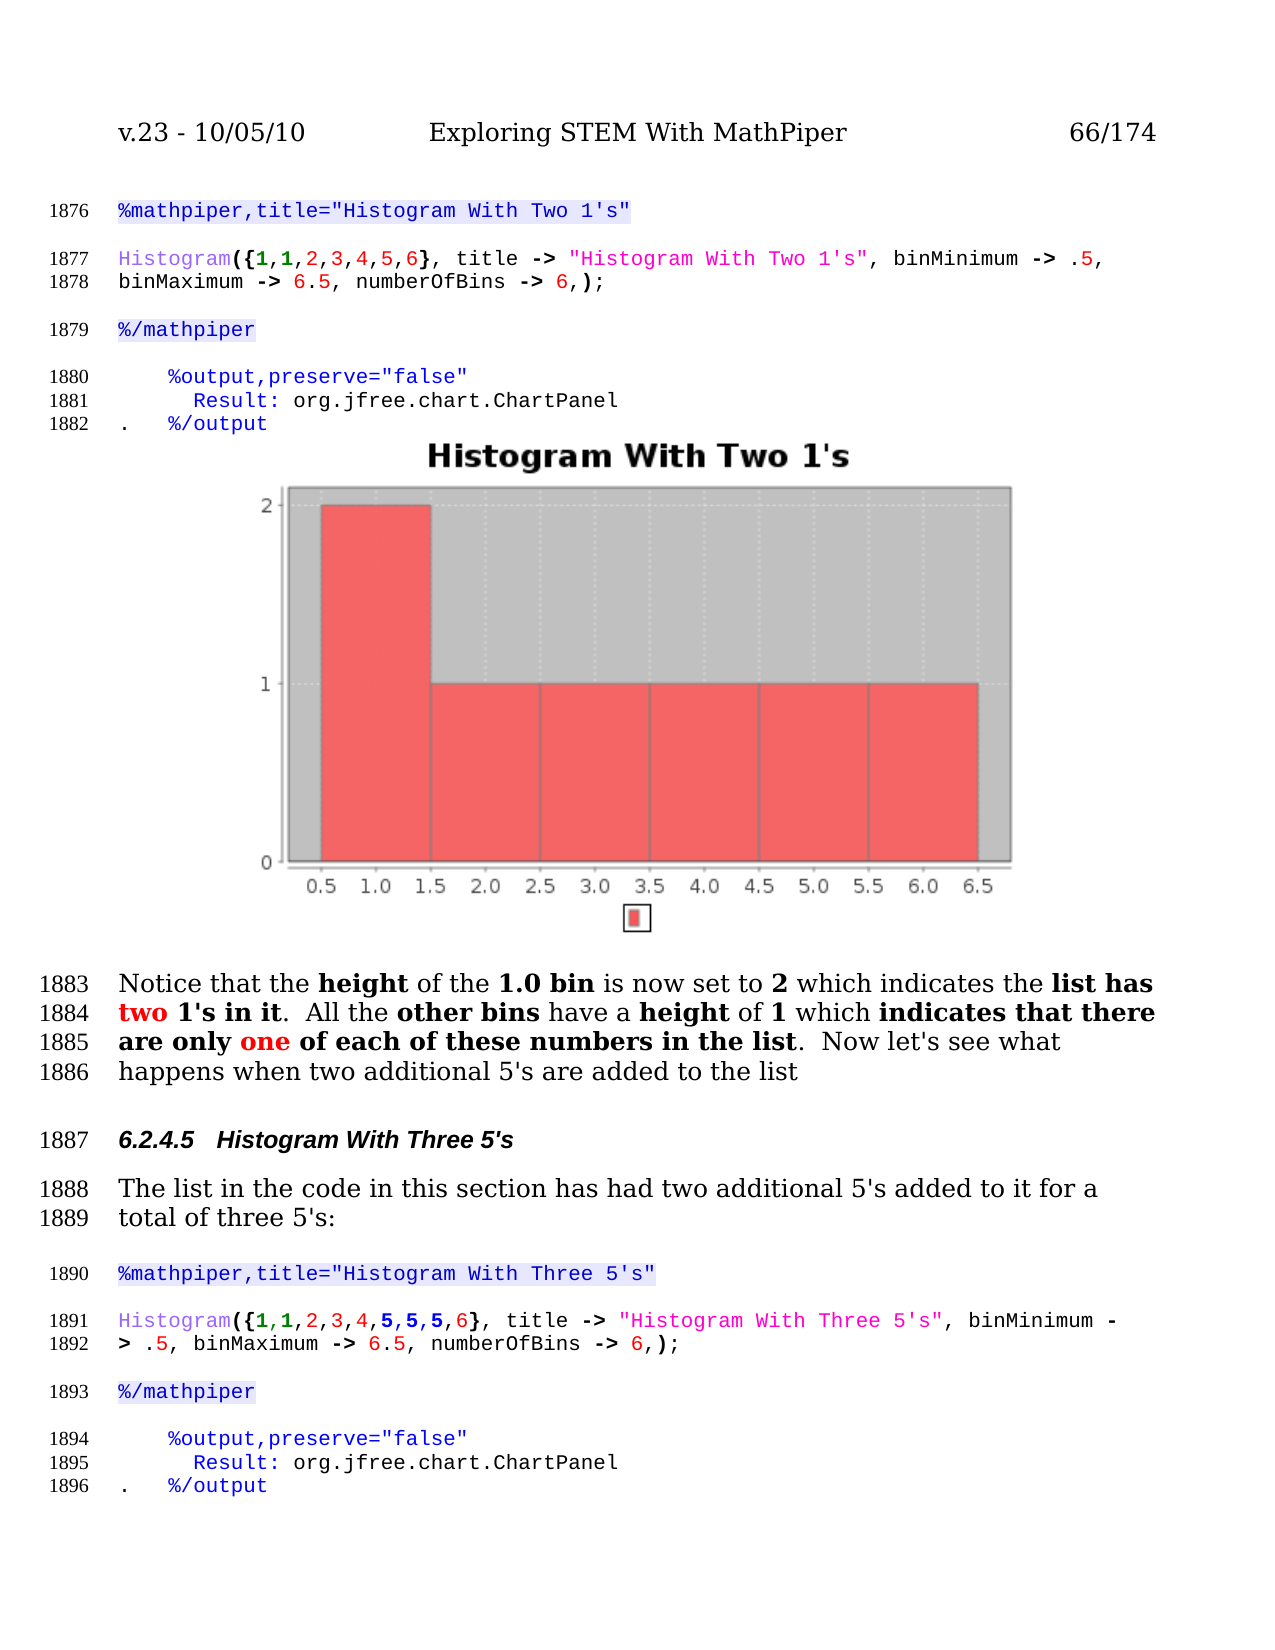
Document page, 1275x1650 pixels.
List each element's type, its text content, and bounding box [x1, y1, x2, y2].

text %/mathpiper [118, 319, 1157, 342]
text . %/output [118, 413, 1157, 437]
text Result: org.jfree.chart.ChartPanel [118, 1452, 1157, 1475]
picture [245, 436, 1030, 934]
subtitle Histogram With Three 5's [118, 1125, 1157, 1153]
text Notice that the height of the 1.0 bin is now set to 2 which indicates the list has two 1's in it. All the other bins have a height of 1 which indicates that there are only one of each of these numbers in the list. Now let's see what happens when two additional 5's are added to the list [118, 969, 1157, 1086]
text Histogram({1,1,2,3,4,5,6}, title -> "Histogram With Two 1's", binMinimum -> .5, binMaximum -> 6.5, numberOfBins -> 6,); [118, 248, 1157, 295]
text %mathpiper,title="Histogram With Two 1's" [118, 200, 1157, 224]
text %mathpiper,title="Histogram With Three 5's" [118, 1262, 1157, 1286]
text %output,preserve="false" [118, 1428, 1157, 1452]
text Histogram({1,1,2,3,4,5,5,5,6}, title -> "Histogram With Three 5's", binMinimum -> .5, binMaximum -> 6.5, numberOfBins -> 6,); [118, 1310, 1157, 1357]
text %/mathpiper [118, 1381, 1157, 1404]
text Result: org.jfree.chart.ChartPanel [118, 389, 1157, 413]
text . %/output [118, 1475, 1157, 1499]
text The list in the code in this section has had two additional 5's added to it for a total of three 5's: [118, 1174, 1157, 1233]
text %output,preserve="false" [118, 366, 1157, 389]
